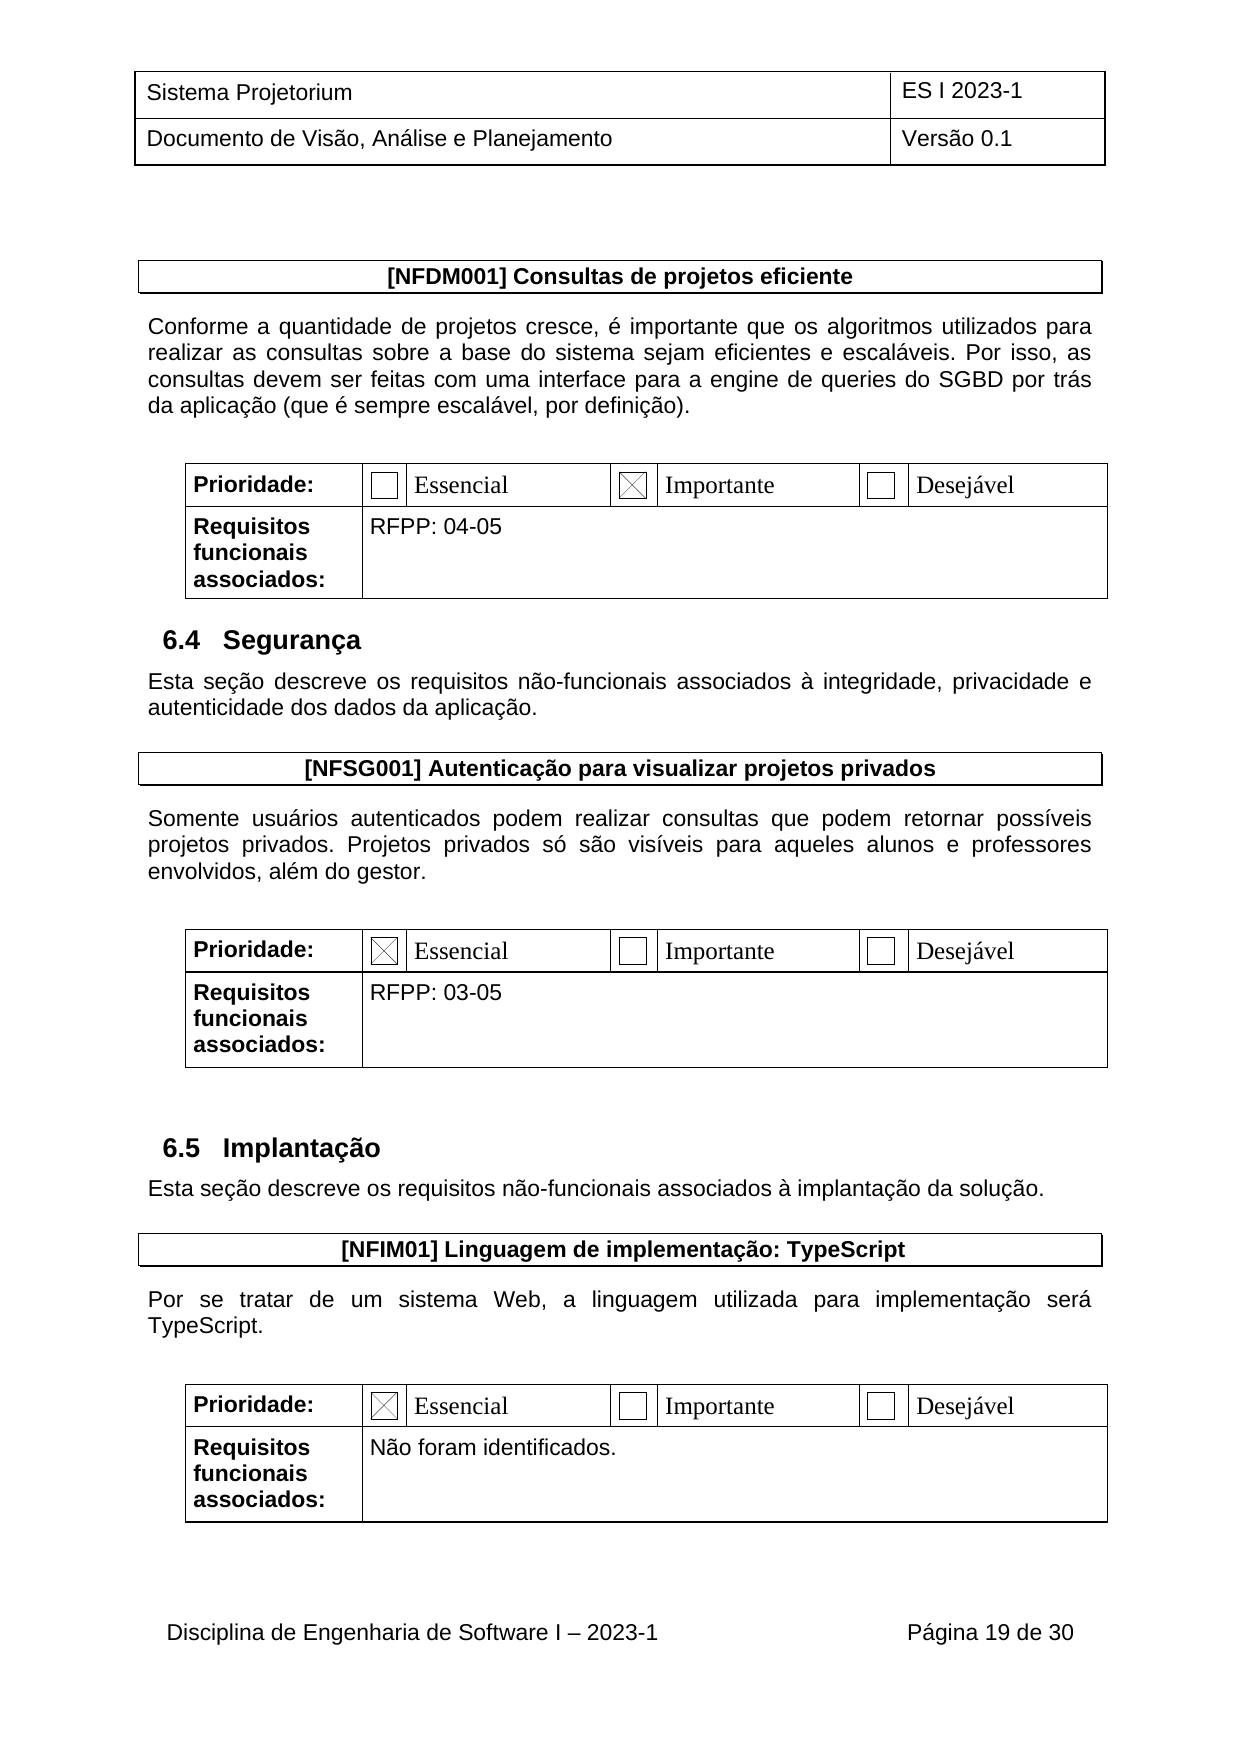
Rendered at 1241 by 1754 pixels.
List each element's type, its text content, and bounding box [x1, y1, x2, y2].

table_header [611, 464, 657, 506]
subtitle Segurança [162, 624, 1092, 656]
table_header [611, 930, 657, 971]
table_header Importante [658, 464, 859, 506]
table_header Essencial [407, 1385, 610, 1426]
text Por se tratar de um sistema Web, a linguagem utilizada para implementação será TypeScript. [148, 1286, 1092, 1339]
table_header Importante [658, 930, 859, 971]
subtitle Implantação [162, 1132, 1092, 1163]
table_header [363, 930, 406, 971]
table_header Desejável [909, 464, 1107, 506]
text Conforme a quantidade de projetos cresce, é importante que os algoritmos utilizados para realizar as consultas sobre a base do sistema sejam eficientes e escaláveis. Por isso, as consultas devem ser feitas com uma interface para a engine de queries do SGBD por trás da aplicação (que é sempre escalável, por definição). [148, 313, 1092, 418]
text Somente usuários autenticados podem realizar consultas que podem retornar possíveis projetos privados. Projetos privados só são visíveis para aqueles alunos e professores envolvidos, além do gestor. [148, 805, 1092, 884]
table_cell Requisitos funcionais associados: [186, 973, 362, 1067]
table_header [860, 1385, 908, 1426]
table_header Prioridade: [186, 1385, 362, 1426]
table_header Essencial [407, 930, 610, 971]
table_header [611, 1385, 657, 1426]
text [NFSG001] Autenticação para visualizar projetos privados [139, 753, 1101, 784]
table_header Desejável [909, 930, 1107, 971]
table_header Prioridade: [186, 464, 362, 506]
table_header [860, 464, 908, 506]
table_header Prioridade: [186, 930, 362, 971]
text [NFDM001] Consultas de projetos eficiente [139, 261, 1101, 292]
table_header [363, 1385, 406, 1426]
text [NFIM01] Linguagem de implementação: TypeScript [139, 1234, 1101, 1265]
table_header Importante [658, 1385, 859, 1426]
table_cell Requisitos funcionais associados: [186, 1427, 362, 1521]
table_header [860, 930, 908, 971]
table_cell RFPP: 03-05 [363, 973, 1107, 1067]
table_header Desejável [909, 1385, 1107, 1426]
table_cell RFPP: 04-05 [363, 507, 1107, 598]
table_header [363, 464, 406, 506]
table_cell Não foram identificados. [363, 1427, 1107, 1521]
table_cell Requisitos funcionais associados: [186, 507, 362, 598]
text Esta seção descreve os requisitos não-funcionais associados à implantação da solução. [148, 1175, 1092, 1202]
text Esta seção descreve os requisitos não-funcionais associados à integridade, privacidade e autenticidade dos dados da aplicação. [148, 668, 1092, 721]
table_header Essencial [407, 464, 610, 506]
